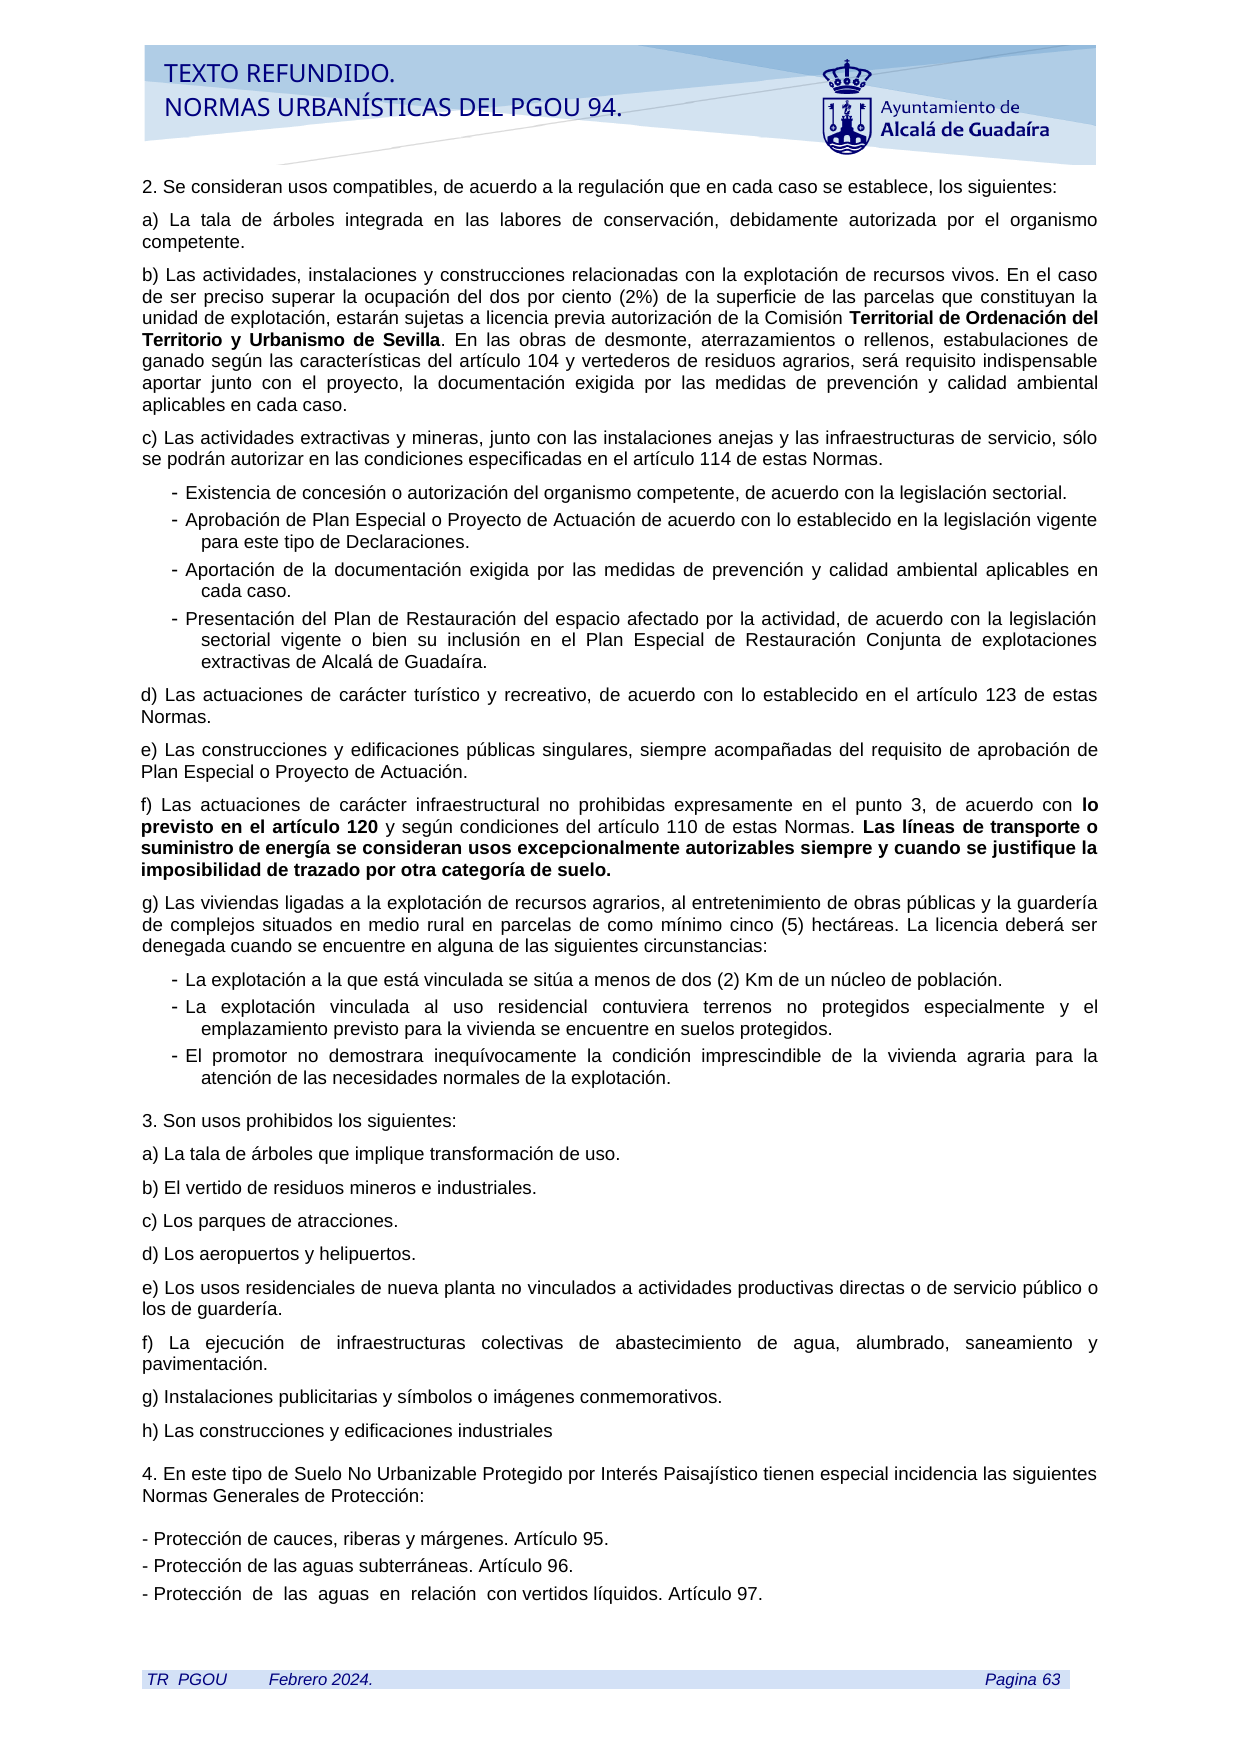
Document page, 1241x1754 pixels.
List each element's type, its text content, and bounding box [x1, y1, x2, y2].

text d) Los aeropuertos y helipuertos. [142, 1243, 1098, 1265]
text g) Instalaciones publicitarias y símbolos o imágenes conmemorativos. [142, 1386, 1098, 1408]
text e) Los usos residenciales de nueva planta no vinculados a actividades productivas directas o de servicio público o los de guardería. [142, 1277, 1098, 1320]
picture [144, 45, 1096, 165]
list Presentación del Plan de Restauración del espacio afectado por la actividad, de acuerdo con la legislación sectorial vigente o bien su inclusión en el Plan Especial de Restauración Conjunta de explotaciones extractivas de Alcalá de Guadaíra. [171, 607, 1098, 672]
text b) El vertido de residuos mineros e industriales. [142, 1177, 1098, 1198]
text - Protección de las aguas en relación con vertidos líquidos. Artículo 97. [142, 1582, 1098, 1604]
text f) Las actuaciones de carácter infraestructural no prohibidas expresamente en el punto 3, de acuerdo con lo previsto en el artículo 120 y según condiciones del artículo 110 de estas Normas. Las líneas de transporte o suministro de energía se consideran usos excepcionalmente autorizables siempre y cuando se justifique la imposibilidad de trazado por otra categoría de suelo. [141, 794, 1098, 880]
text d) Las actuaciones de carácter turístico y recreativo, de acuerdo con lo establecido en el artículo 123 de estas Normas. [141, 684, 1098, 727]
list El promotor no demostrara inequívocamente la condición imprescindible de la vivienda agraria para la atención de las necesidades normales de la explotación. [171, 1045, 1098, 1088]
list La explotación a la que está vinculada se sitúa a menos de dos (2) Km de un núcleo de población. [171, 968, 1098, 990]
text 2. Se consideran usos compatibles, de acuerdo a la regulación que en cada caso se establece, los siguientes: [142, 176, 1098, 197]
text - Protección de cauces, riberas y márgenes. Artículo 95. [142, 1527, 1098, 1549]
text - Protección de las aguas subterráneas. Artículo 96. [142, 1555, 1098, 1577]
text 4. En este tipo de Suelo No Urbanizable Protegido por Interés Paisajístico tienen especial incidencia las siguientes Normas Generales de Protección: [142, 1463, 1098, 1506]
text c) Los parques de atracciones. [142, 1210, 1098, 1231]
text c) Las actividades extractivas y mineras, junto con las instalaciones anejas y las infraestructuras de servicio, sólo se podrán autorizar en las condiciones especificadas en el artículo 114 de estas Normas. [142, 427, 1098, 470]
text h) Las construcciones y edificaciones industriales [142, 1420, 1098, 1441]
text 3. Son usos prohibidos los siguientes: [142, 1110, 1098, 1131]
text f) La ejecución de infraestructuras colectivas de abastecimiento de agua, alumbrado, saneamiento y pavimentación. [142, 1331, 1098, 1374]
text b) Las actividades, instalaciones y construcciones relacionadas con la explotación de recursos vivos. En el caso de ser preciso superar la ocupación del dos por ciento (2%) de la superficie de las parcelas que constituyan la unidad de explotación, estarán sujetas a licencia previa autorización de la Comisión Territorial de Ordenación del Territorio y Urbanismo de Sevilla. En las obras de desmonte, aterrazamientos o rellenos, estabulaciones de ganado según las características del artículo 104 y vertederos de residuos agrarios, será requisito indispensable aportar junto con el proyecto, la documentación exigida por las medidas de prevención y calidad ambiental aplicables en cada caso. [142, 264, 1098, 415]
text g) Las viviendas ligadas a la explotación de recursos agrarios, al entretenimiento de obras públicas y la guardería de complejos situados en medio rural en parcelas de como mínimo cinco (5) hectáreas. La licencia deberá ser denegada cuando se encuentre en alguna de las siguientes circunstancias: [142, 892, 1098, 957]
text e) Las construcciones y edificaciones públicas singulares, siempre acompañadas del requisito de aprobación de Plan Especial o Proyecto de Actuación. [141, 739, 1098, 782]
text a) La tala de árboles integrada en las labores de conservación, debidamente autorizada por el organismo competente. [142, 209, 1098, 252]
text a) La tala de árboles que implique transformación de uso. [142, 1143, 1098, 1165]
list Existencia de concesión o autorización del organismo competente, de acuerdo con la legislación sectorial. [171, 482, 1098, 503]
list Aprobación de Plan Especial o Proyecto de Actuación de acuerdo con lo establecido en la legislación vigente para este tipo de Declaraciones. [171, 509, 1098, 552]
list La explotación vinculada al uso residencial contuviera terrenos no protegidos especialmente y el emplazamiento previsto para la vivienda se encuentre en suelos protegidos. [171, 996, 1098, 1039]
list Aportación de la documentación exigida por las medidas de prevención y calidad ambiental aplicables en cada caso. [171, 558, 1098, 602]
